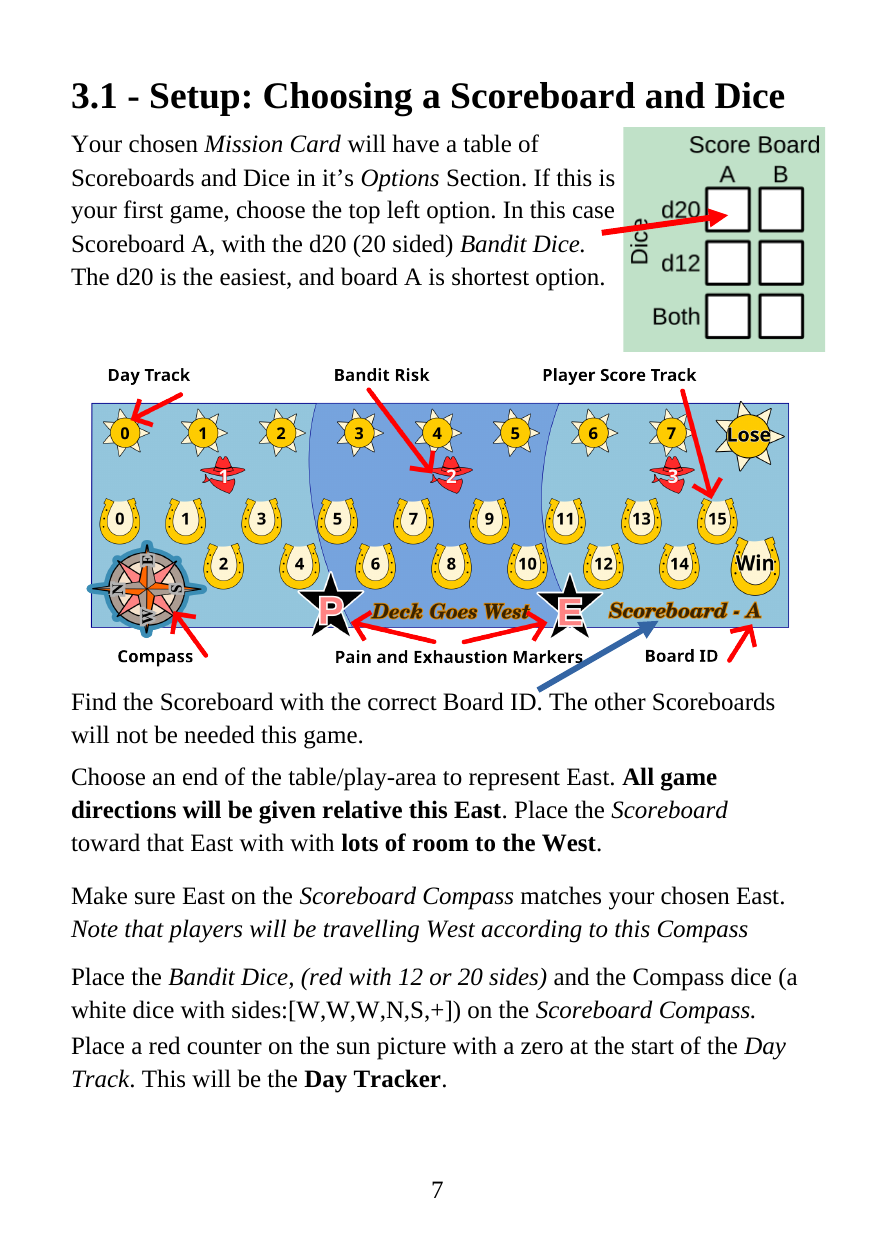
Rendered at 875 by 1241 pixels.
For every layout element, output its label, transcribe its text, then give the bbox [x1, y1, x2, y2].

subtitle 3.1 - Setup: Choosing a Scoreboard and Dice [71, 74, 803, 117]
text Choose an end of the table/play-area to represent East. All game directions will be given relative this East. Place the Scoreboard toward that East with with lots of room to the West. [71, 762, 803, 857]
text Place a red counter on the sun picture with a zero at the start of the Day Track. This will be the Day Tracker. [71, 1031, 803, 1093]
picture [72, 127, 826, 682]
text Your chosen Mission Card will have a table of Scoreboards and Dice in it’s Options Section. If this is your first game, choose the top left option. In this case Scoreboard A, with the d20 (20 sided) Bandit Dice. The d20 is the easiest, and board A is shortest option. [71, 129, 623, 323]
text Make sure East on the Scoreboard Compass matches your chosen East. Note that players will be travelling West according to this Compass [71, 881, 803, 943]
text Place the Bandit Dice, (red with 12 or 20 sides) and the Compass dice (a white dice with sides:[W,W,W,N,S,+]) on the Scoreboard Compass. [71, 962, 803, 1024]
text Find the Scoreboard with the correct Board ID. The other Scoreboards will not be needed this game. [71, 682, 803, 749]
